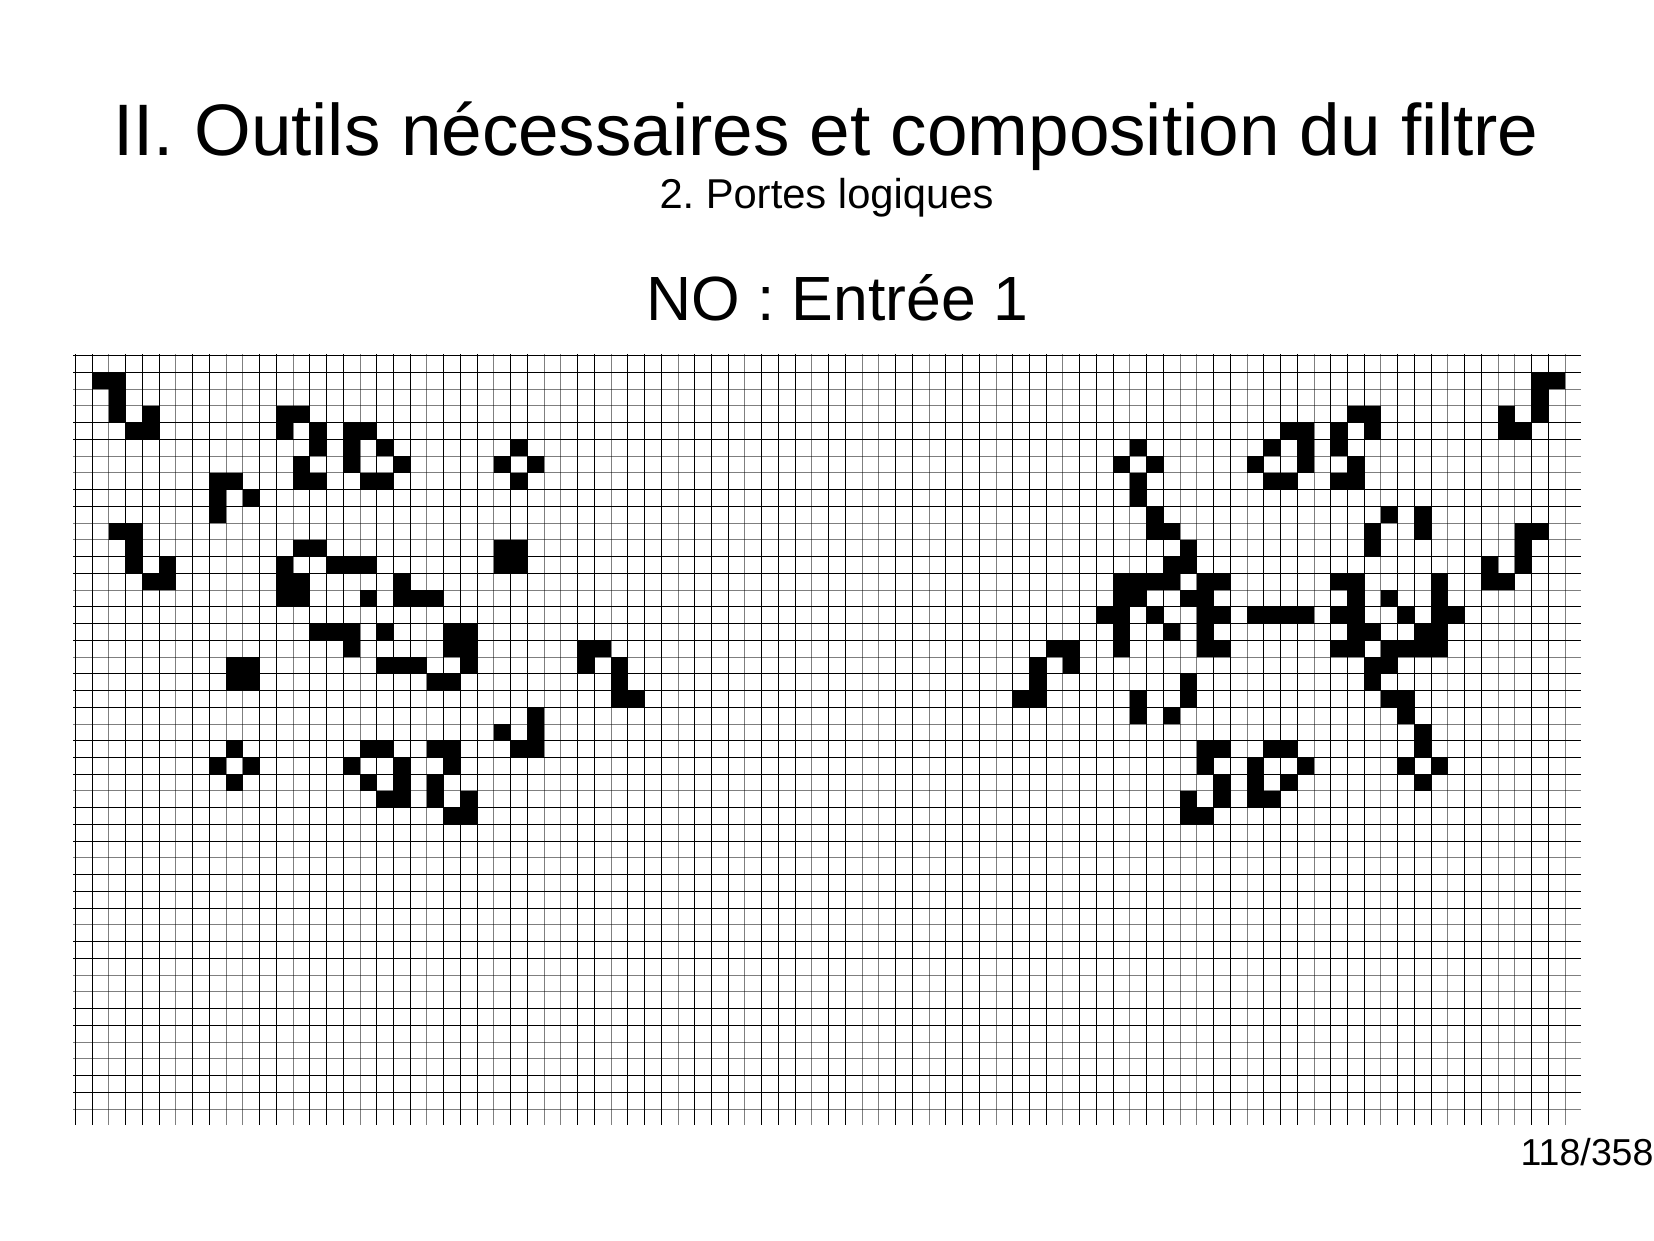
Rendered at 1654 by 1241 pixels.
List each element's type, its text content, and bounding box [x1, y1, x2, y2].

picture [73, 354, 1581, 1125]
text_box <number>/358 [1505, 1124, 1654, 1182]
text_box NO : Entrée 1 [631, 256, 1044, 342]
title II. Outils nécessaires et composition du filtre 2. Portes logiques [82, 49, 1571, 257]
